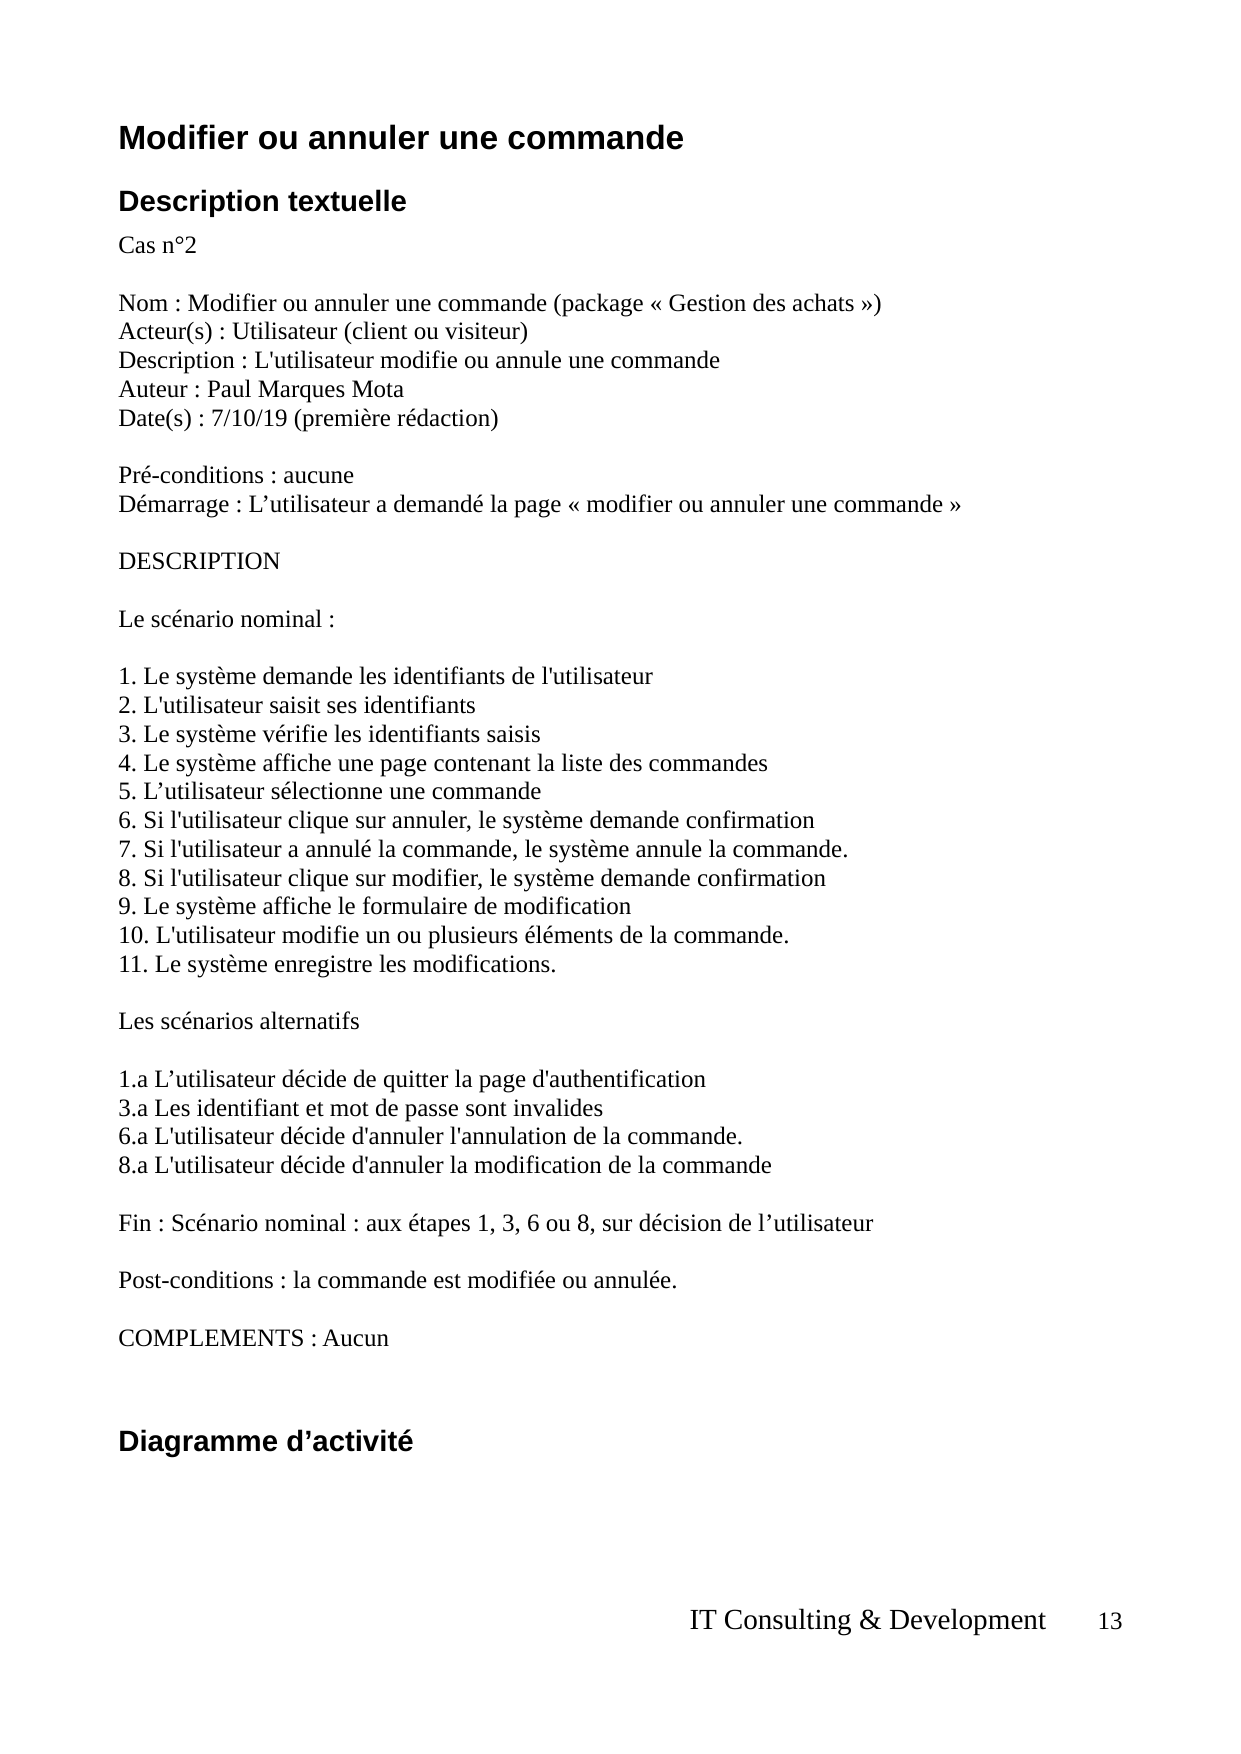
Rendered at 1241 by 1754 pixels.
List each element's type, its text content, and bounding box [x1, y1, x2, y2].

subtitle Description textuelle [118, 184, 1122, 218]
text Les scénarios alternatifs [118, 1006, 1122, 1035]
text Auteur : Paul Marques Mota [118, 374, 1122, 403]
text 6.a L'utilisateur décide d'annuler l'annulation de la commande. [118, 1121, 1122, 1150]
text 10. L'utilisateur modifie un ou plusieurs éléments de la commande. [118, 920, 1122, 949]
text Cas n°2 [118, 230, 1122, 259]
subtitle Modifier ou annuler une commande [118, 118, 1122, 157]
text 7. Si l'utilisateur a annulé la commande, le système annule la commande. [118, 834, 1122, 863]
text Pré-conditions : aucune [118, 460, 1122, 489]
text Post-conditions : la commande est modifiée ou annulée. [118, 1265, 1122, 1294]
text 4. Le système affiche une page contenant la liste des commandes [118, 748, 1122, 776]
text Acteur(s) : Utilisateur (client ou visiteur) [118, 316, 1122, 345]
text 1.a L’utilisateur décide de quitter la page d'authentification [118, 1064, 1122, 1093]
text COMPLEMENTS : Aucun [118, 1323, 1122, 1351]
text 1. Le système demande les identifiants de l'utilisateur [118, 661, 1122, 690]
text 5. L’utilisateur sélectionne une commande [118, 776, 1122, 805]
text 2. L'utilisateur saisit ses identifiants [118, 690, 1122, 719]
text Nom : Modifier ou annuler une commande (package « Gestion des achats ») [118, 288, 1122, 316]
text 9. Le système affiche le formulaire de modification [118, 891, 1122, 920]
text 3.a Les identifiant et mot de passe sont invalides [118, 1093, 1122, 1121]
text Le scénario nominal : [118, 604, 1122, 633]
text 8. Si l'utilisateur clique sur modifier, le système demande confirmation [118, 863, 1122, 891]
text 6. Si l'utilisateur clique sur annuler, le système demande confirmation [118, 805, 1122, 834]
text DESCRIPTION [118, 546, 1122, 575]
text Fin : Scénario nominal : aux étapes 1, 3, 6 ou 8, sur décision de l’utilisateur [118, 1208, 1122, 1236]
text 3. Le système vérifie les identifiants saisis [118, 719, 1122, 748]
text Démarrage : L’utilisateur a demandé la page « modifier ou annuler une commande » [118, 489, 1122, 518]
text 11. Le système enregistre les modifications. [118, 949, 1122, 978]
text Date(s) : 7/10/19 (première rédaction) [118, 403, 1122, 431]
text Description : L'utilisateur modifie ou annule une commande [118, 345, 1122, 374]
subtitle Diagramme d’activité [118, 1423, 1122, 1457]
text 8.a L'utilisateur décide d'annuler la modification de la commande [118, 1150, 1122, 1179]
